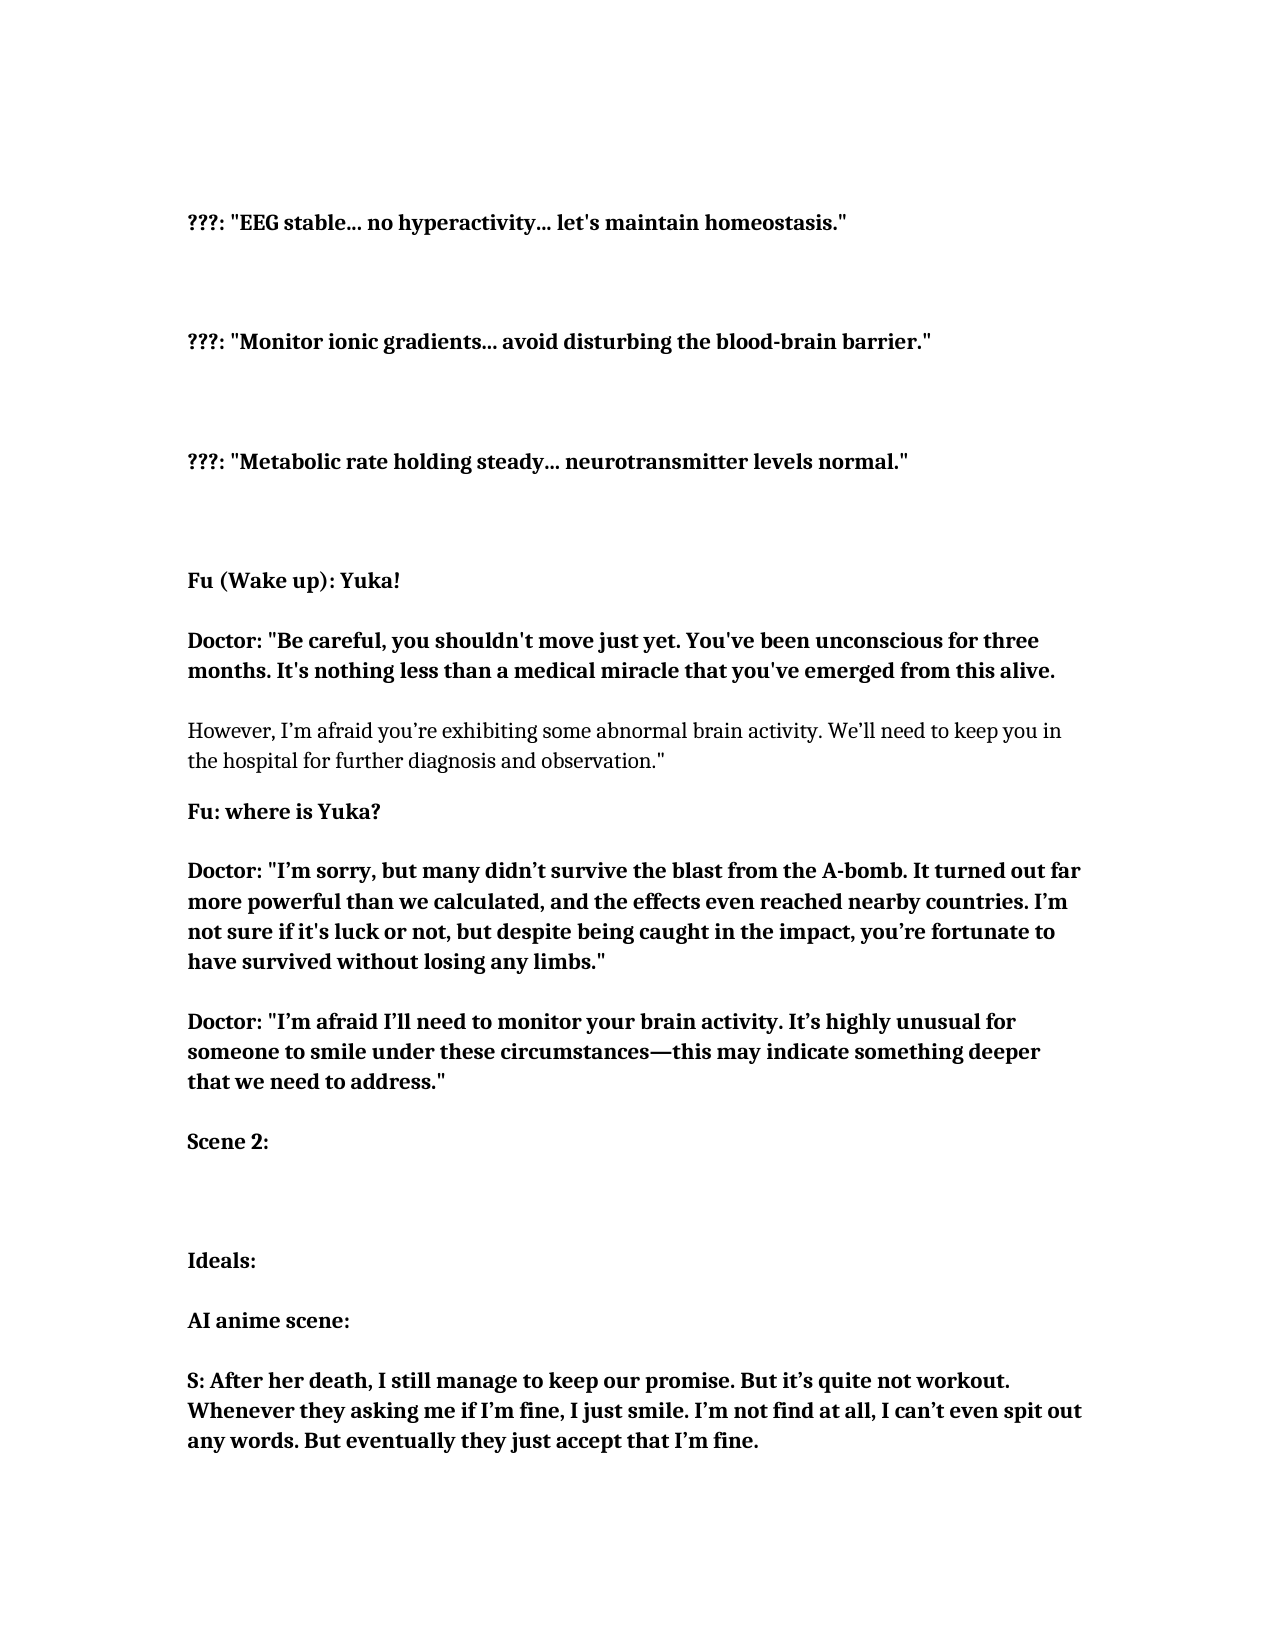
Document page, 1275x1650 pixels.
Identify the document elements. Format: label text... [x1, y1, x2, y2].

text Doctor: "Be careful, you shouldn't move just yet. You've been unconscious for three months. It's nothing less than a medical miracle that you've emerged from this alive. [187, 627, 1087, 684]
text AI anime scene: [187, 1308, 1087, 1334]
text ???: "Monitor ionic gradients... avoid disturbing the blood-brain barrier." [187, 329, 1087, 355]
text S: After her death, I still manage to keep our promise. But it’s quite not workout. Whenever they asking me if I’m fine, I just smile. I’m not find at all, I can’t even spit out any words. But eventually they just accept that I’m fine. [187, 1367, 1087, 1454]
text Scene 2: [187, 1129, 1087, 1155]
text Fu (Wake up): Yuka! [187, 568, 1087, 594]
text However, I’m afraid you’re exhibiting some abnormal brain activity. We’ll need to keep you in the hospital for further diagnosis and observation." [187, 717, 1087, 774]
text Fu: where is Yuka? [187, 799, 1087, 825]
text ???: "EEG stable... no hyperactivity... let's maintain homeostasis." [187, 210, 1087, 236]
text Ideals: [187, 1248, 1087, 1274]
text ???: "Metabolic rate holding steady... neurotransmitter levels normal." [187, 448, 1087, 475]
text Doctor: "I’m afraid I’ll need to monitor your brain activity. It’s highly unusual for someone to smile under these circumstances—this may indicate something deeper that we need to address." [187, 1009, 1087, 1095]
text Doctor: "I’m sorry, but many didn’t survive the blast from the A-bomb. It turned out far more powerful than we calculated, and the effects even reached nearby countries. I’m not sure if it's luck or not, but despite being caught in the impact, you’re fortunate to have survived without losing any limbs." [187, 858, 1087, 975]
